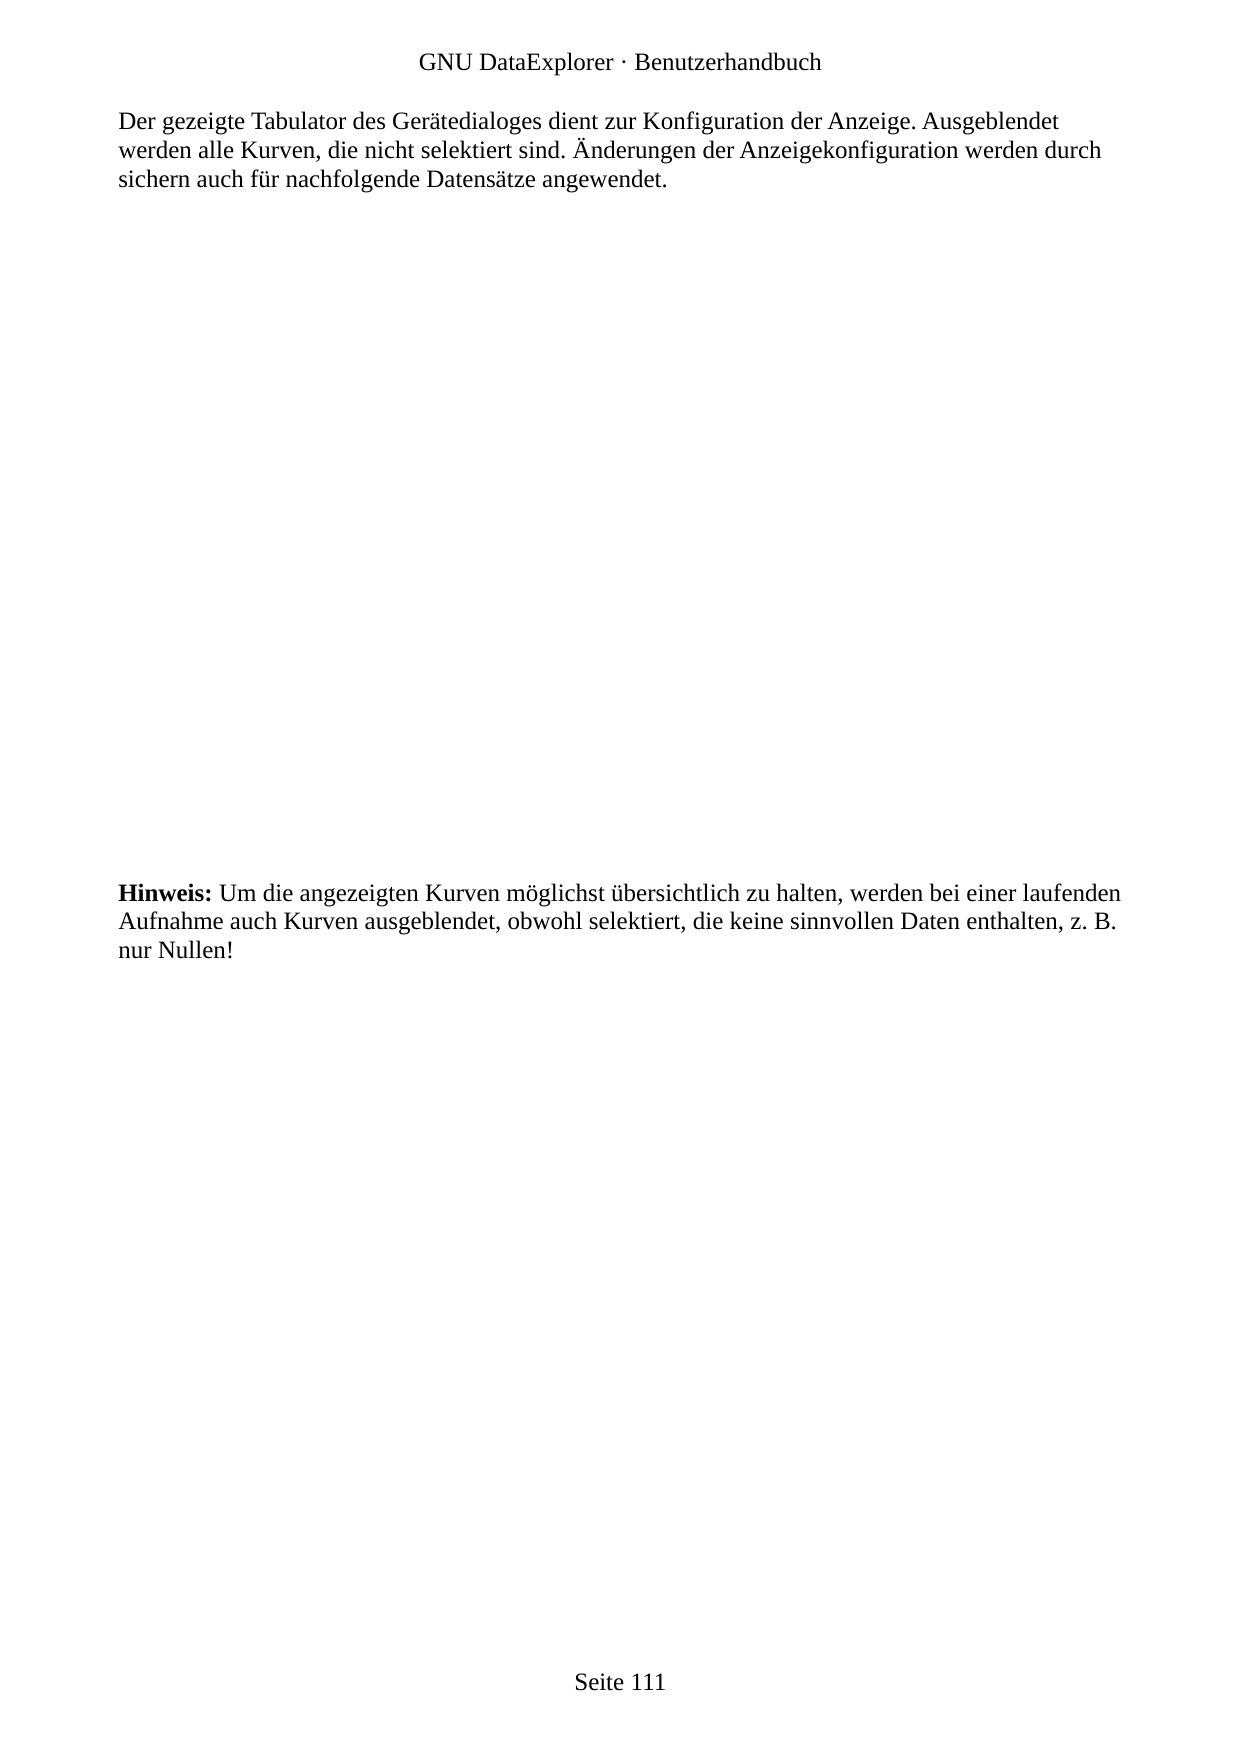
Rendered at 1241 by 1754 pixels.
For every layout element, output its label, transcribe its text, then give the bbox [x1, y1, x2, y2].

text Der gezeigte Tabulator des Gerätedialoges dient zur Konfiguration der Anzeige. Ausgeblendet werden alle Kurven, die nicht selektiert sind. Änderungen der Anzeigekonfiguration werden durch sichern auch für nachfolgende Datensätze angewendet. [118, 106, 1122, 192]
text Hinweis: Um die angezeigten Kurven möglichst übersichtlich zu halten, werden bei einer laufenden Aufnahme auch Kurven ausgeblendet, obwohl selektiert, die keine sinnvollen Daten enthalten, z. B. nur Nullen! [118, 878, 1122, 964]
